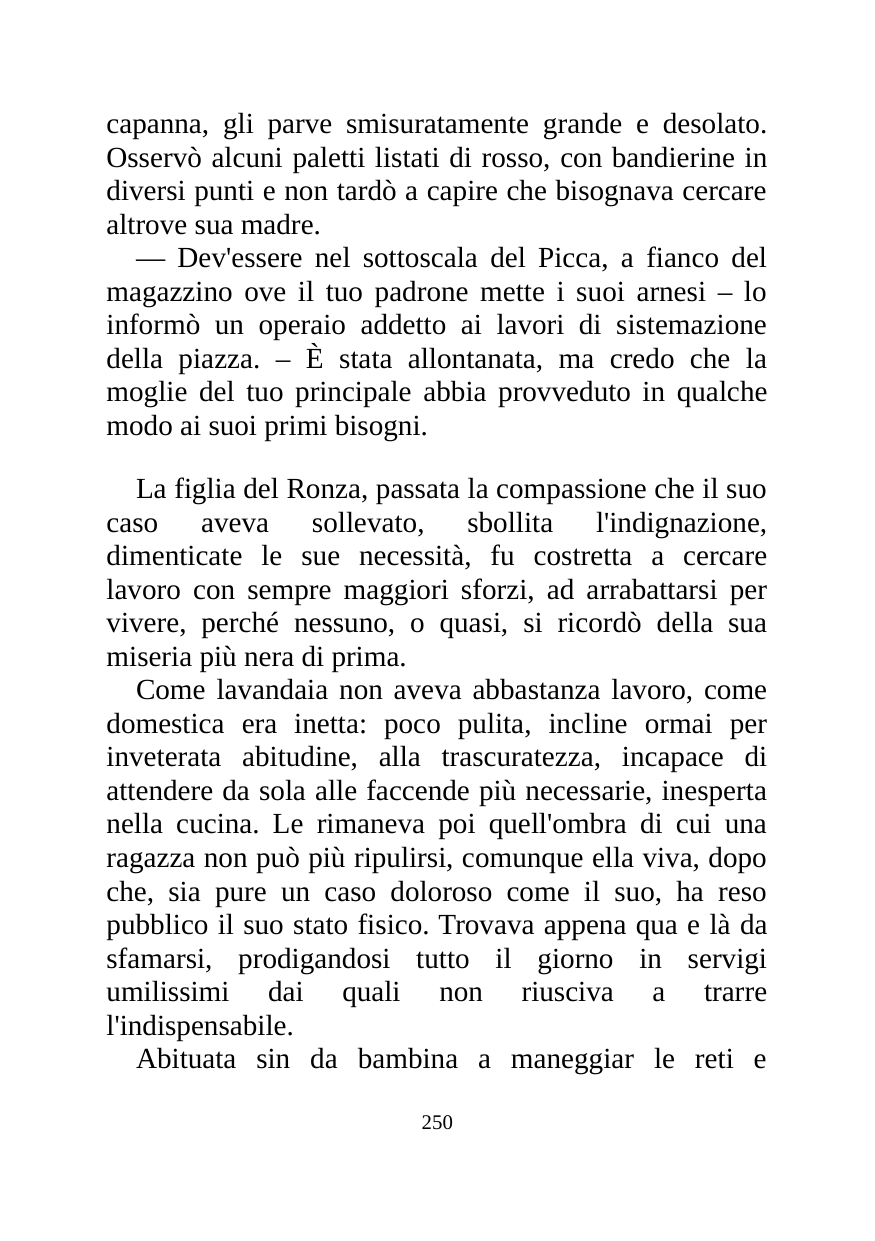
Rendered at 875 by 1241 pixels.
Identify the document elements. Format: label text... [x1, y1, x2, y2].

text — Dev'essere nel sottoscala del Picca, a fianco del magazzino ove il tuo padrone mette i suoi arnesi – lo informò un operaio addetto ai lavori di sistemazione della piazza. – È stata allontanata, ma credo che la moglie del tuo principale abbia provveduto in qualche modo ai suoi primi bisogni. [106, 240, 768, 442]
text Abituata sin da bambina a maneggiar le reti e [106, 1041, 768, 1075]
text capanna, gli parve smisuratamente grande e desolato. Osservò alcuni paletti listati di rosso, con bandierine in diversi punti e non tardò a capire che bisognava cercare altrove sua madre. [106, 106, 768, 240]
text Come lavandaia non aveva abbastanza lavoro, come domestica era inetta: poco pulita, incline ormai per inveterata abitudine, alla trascuratezza, incapace di attendere da sola alle faccende più necessarie, inesperta nella cucina. Le rimaneva poi quell'ombra di cui una ragazza non può più ripulirsi, comunque ella viva, dopo che, sia pure un caso doloroso come il suo, ha reso pubblico il suo stato fisico. Trovava appena qua e là da sfamarsi, prodigandosi tutto il giorno in servigi umilissimi dai quali non riusciva a trarre l'indispensabile. [106, 672, 768, 1041]
text La figlia del Ronza, passata la compassione che il suo caso aveva sollevato, sbollita l'indignazione, dimenticate le sue necessità, fu costretta a cercare lavoro con sempre maggiori sforzi, ad arrabattarsi per vivere, perché nessuno, o quasi, si ricordò della sua miseria più nera di prima. [106, 471, 768, 672]
